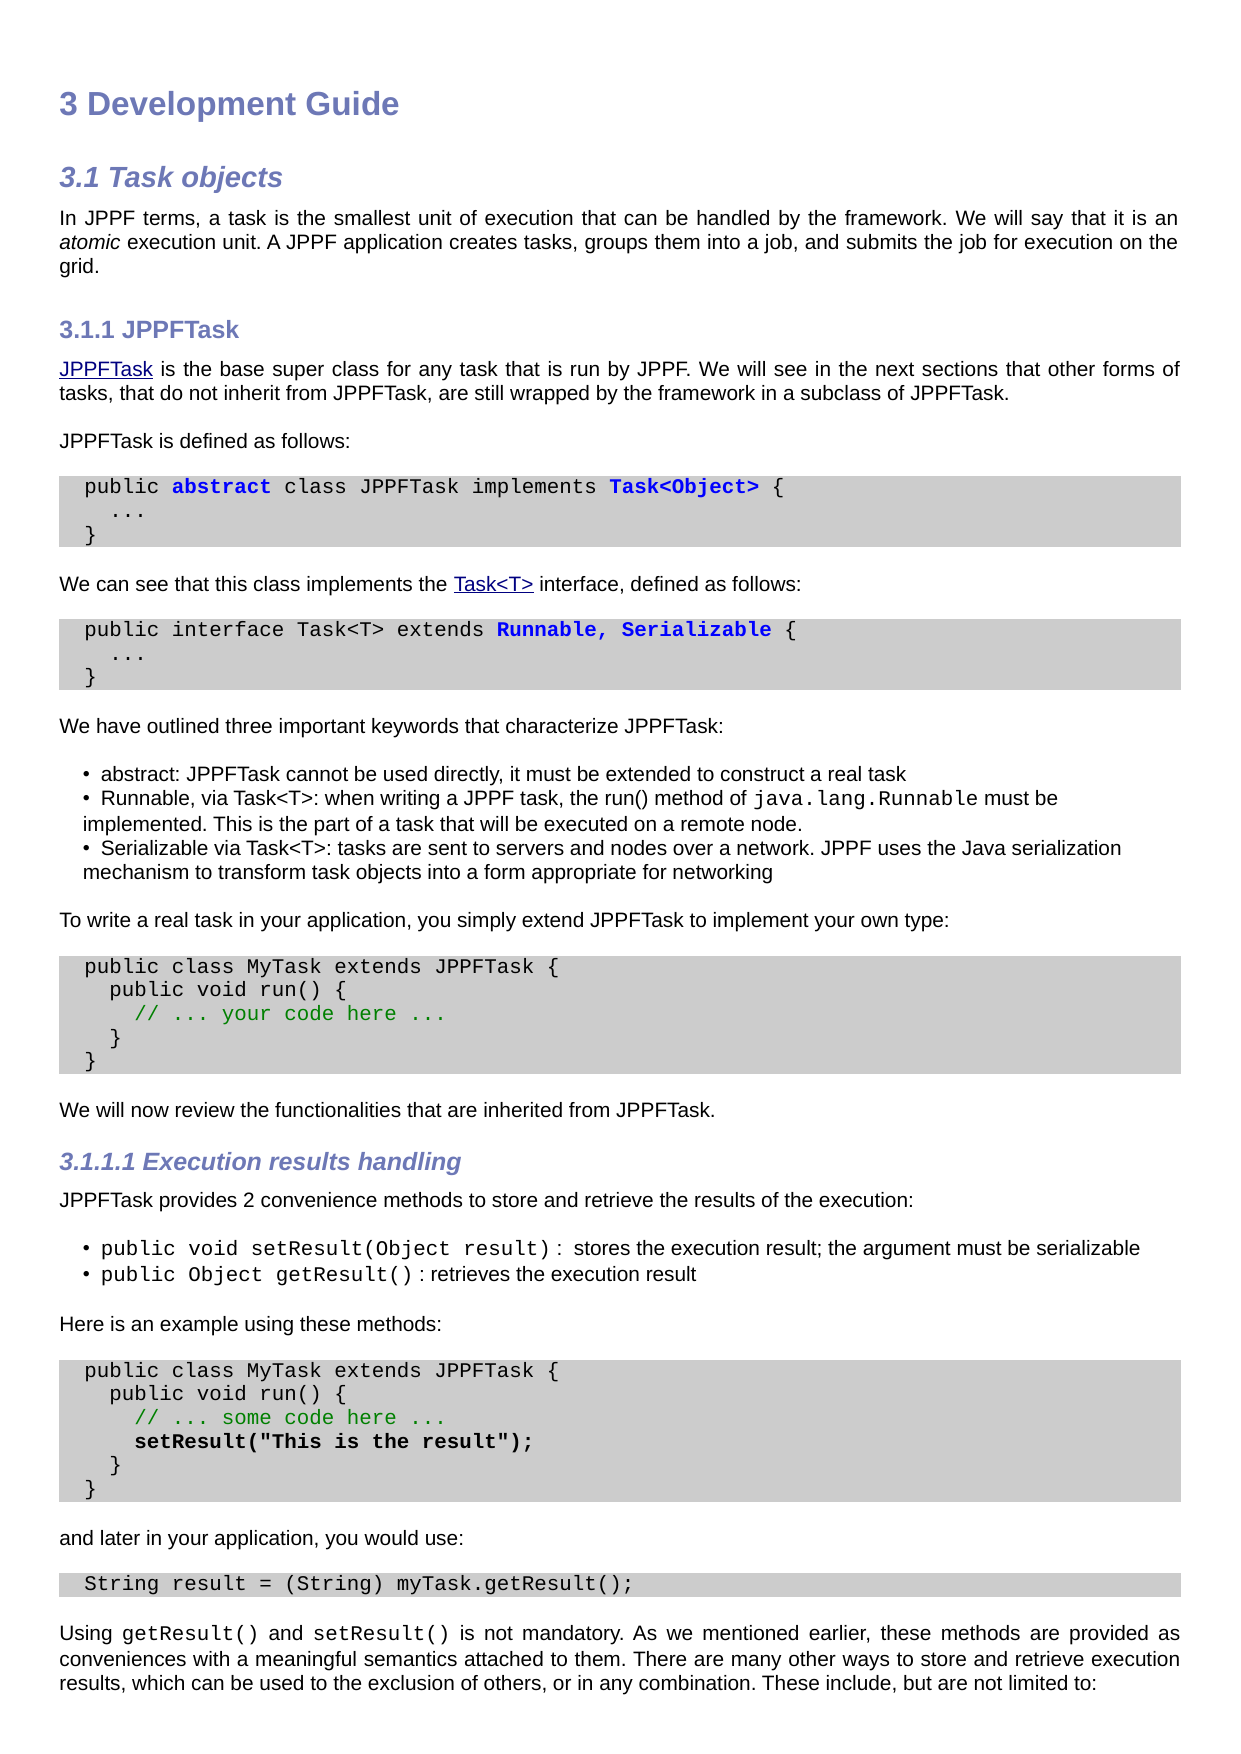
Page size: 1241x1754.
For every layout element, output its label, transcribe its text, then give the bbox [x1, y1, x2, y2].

subtitle Development Guide [59, 84, 1181, 122]
text To write a real task in your application, you simply extend JPPFTask to implement your own type: [59, 908, 1181, 932]
text We can see that this class implements the Task<T> interface, defined as follows: [59, 571, 1181, 595]
text } [59, 1050, 1181, 1074]
text setResult("This is the result"); [59, 1431, 1181, 1454]
text public void run() { [59, 979, 1181, 1003]
text Here is an example using these methods: [59, 1312, 1181, 1336]
text String result = (String) myTask.getResult(); [59, 1573, 1181, 1597]
text } [59, 667, 1181, 690]
text } [59, 1478, 1181, 1502]
text public abstract class JPPFTask implements Task<Object> { [59, 476, 1181, 500]
text JPPFTask provides 2 convenience methods to store and retrieve the results of the execution: [59, 1188, 1181, 1212]
list Runnable, via Task<T>: when writing a JPPF task, the run() method of java.lang.Runnable must be implemented. This is the part of a task that will be executed on a remote node. [83, 786, 1181, 836]
subtitle Task objects [59, 160, 1181, 193]
text // ... your code here ... [59, 1003, 1181, 1027]
text ... [59, 500, 1181, 524]
list public Object getResult() : retrieves the execution result [83, 1262, 1181, 1288]
text We will now review the functionalities that are inherited from JPPFTask. [59, 1098, 1181, 1122]
text public class MyTask extends JPPFTask { [59, 956, 1181, 979]
text public class MyTask extends JPPFTask { [59, 1360, 1181, 1383]
text and later in your application, you would use: [59, 1526, 1181, 1549]
subtitle Execution results handling [59, 1147, 1181, 1176]
list public void setResult(Object result) : stores the execution result; the argument must be serializable [83, 1236, 1181, 1262]
text JPPFTask is defined as follows: [59, 428, 1181, 452]
text // ... some code here ... [59, 1407, 1181, 1431]
list Serializable via Task<T>: tasks are sent to servers and nodes over a network. JPPF uses the Java serialization mechanism to transform task objects into a form appropriate for networking [83, 836, 1181, 884]
list abstract: JPPFTask cannot be used directly, it must be extended to construct a real task [83, 762, 1181, 786]
text public interface Task<T> extends Runnable, Serializable { [59, 619, 1181, 643]
text ... [59, 643, 1181, 667]
subtitle JPPFTask [59, 315, 1181, 344]
text } [59, 524, 1181, 547]
text In JPPF terms, a task is the smallest unit of execution that can be handled by the framework. We will say that it is an atomic execution unit. A JPPF application creates tasks, groups them into a job, and submits the job for execution on the grid. [59, 206, 1181, 278]
text JPPFTask is the base super class for any task that is run by JPPF. We will see in the next sections that other forms of tasks, that do not inherit from JPPFTask, are still wrapped by the framework in a subclass of JPPFTask. [59, 357, 1181, 404]
text public void run() { [59, 1383, 1181, 1407]
text Using getResult() and setResult() is not mandatory. As we mentioned earlier, these methods are provided as conveniences with a meaningful semantics attached to them. There are many other ways to store and retrieve execution results, which can be used to the exclusion of others, or in any combination. These include, but are not limited to: [59, 1621, 1181, 1695]
text } [59, 1454, 1181, 1478]
text } [59, 1027, 1181, 1050]
text We have outlined three important keywords that characterize JPPFTask: [59, 714, 1181, 738]
